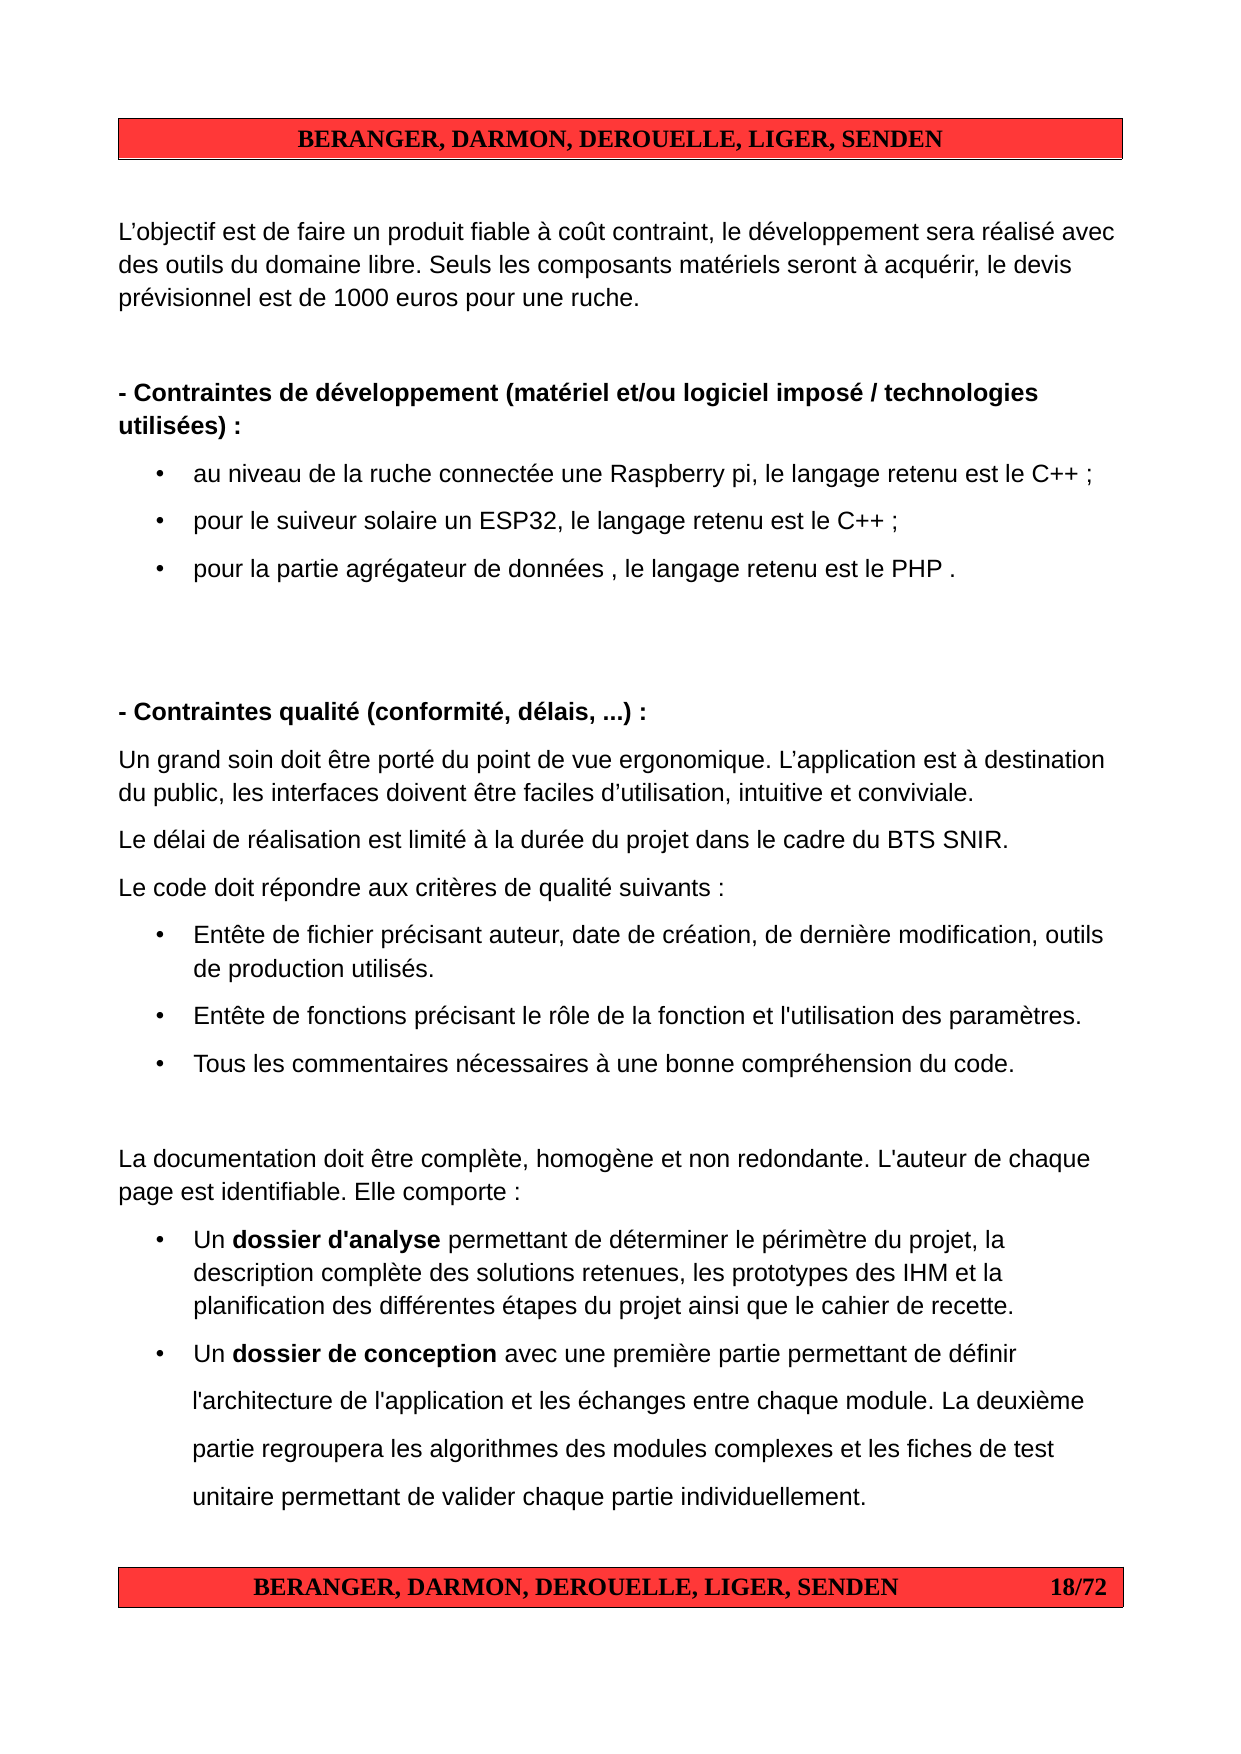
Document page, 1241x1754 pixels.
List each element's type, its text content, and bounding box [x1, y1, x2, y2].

list Un dossier de conception avec une première partie permettant de définir [156, 1338, 1122, 1367]
list Entête de fonctions précisant le rôle de la fonction et l'utilisation des paramètres. [156, 1001, 1122, 1030]
text La documentation doit être complète, homogène et non redondante. L'auteur de chaque page est identifiable. Elle comporte : [118, 1144, 1122, 1206]
list Un dossier d'analyse permettant de déterminer le périmètre du projet, la description complète des solutions retenues, les prototypes des IHM et la planification des différentes étapes du projet ainsi que le cahier de recette. [156, 1225, 1122, 1320]
text unitaire permettant de valider chaque partie individuellement. [118, 1481, 1122, 1510]
list pour le suiveur solaire un ESP32, le langage retenu est le C++ ; [156, 506, 1122, 535]
text Le code doit répondre aux critères de qualité suivants : [118, 873, 1122, 902]
text l'architecture de l'application et les échanges entre chaque module. La deuxième [118, 1386, 1122, 1415]
list Entête de fichier précisant auteur, date de création, de dernière modification, outils de production utilisés. [156, 920, 1122, 982]
text - Contraintes de développement (matériel et/ou logiciel imposé / technologies utilisées) : [118, 378, 1122, 440]
text Un grand soin doit être porté du point de vue ergonomique. L’application est à destination du public, les interfaces doivent être faciles d’utilisation, intuitive et conviviale. [118, 744, 1122, 806]
list pour la partie agrégateur de données , le langage retenu est le PHP . [156, 554, 1122, 583]
text - Contraintes qualité (conformité, délais, ...) : [118, 697, 1122, 726]
text Le délai de réalisation est limité à la durée du projet dans le cadre du BTS SNIR. [118, 825, 1122, 854]
list au niveau de la ruche connectée une Raspberry pi, le langage retenu est le C++ ; [156, 459, 1122, 487]
text L’objectif est de faire un produit fiable à coût contraint, le développement sera réalisé avec des outils du domaine libre. Seuls les composants matériels seront à acquérir, le devis prévisionnel est de 1000 euros pour une ruche. [118, 217, 1122, 312]
text partie regroupera les algorithmes des modules complexes et les fiches de test [118, 1434, 1122, 1463]
list Tous les commentaires nécessaires à une bonne compréhension du code. [156, 1049, 1122, 1078]
